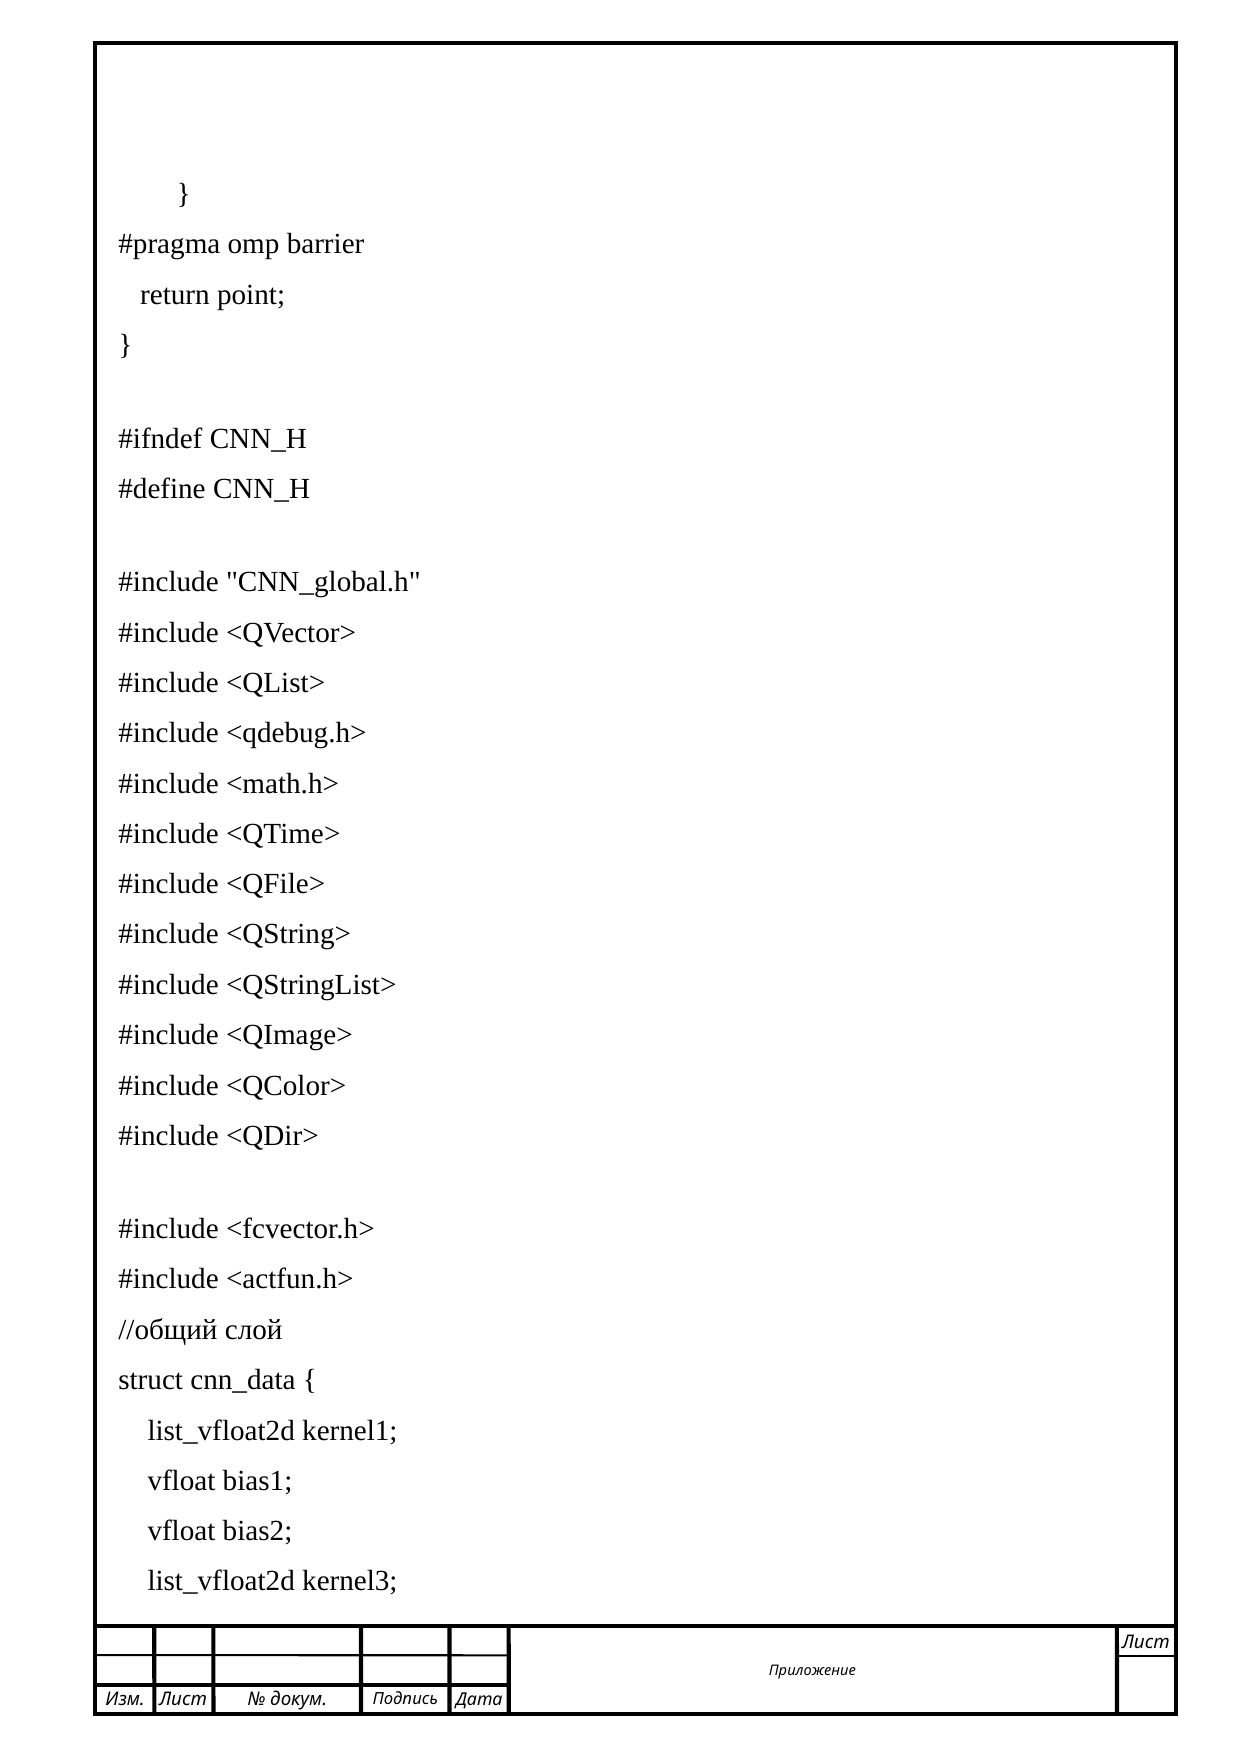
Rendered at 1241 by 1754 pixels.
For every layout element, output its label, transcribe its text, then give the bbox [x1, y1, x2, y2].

text list_vfloat2d kernel3; [118, 1563, 1122, 1597]
text #include <QFile> [118, 866, 1122, 900]
text #include <QColor> [118, 1068, 1122, 1101]
text #include <QTime> [118, 816, 1122, 849]
text #include <fcvector.h> [118, 1211, 1122, 1245]
text return point; [118, 277, 1122, 311]
text } [118, 327, 1122, 361]
text #include <math.h> [118, 766, 1122, 799]
text #include <actfun.h> [118, 1262, 1122, 1295]
text #pragma omp barrier [118, 227, 1122, 260]
text #include <QImage> [118, 1017, 1122, 1051]
text struct cnn_data { [118, 1362, 1122, 1396]
text #define CNN_H [118, 471, 1122, 504]
text #include <qdebug.h> [118, 715, 1122, 749]
text #include <QStringList> [118, 967, 1122, 1001]
text #include <QList> [118, 665, 1122, 699]
text } [118, 176, 1122, 210]
text #include <QDir> [118, 1118, 1122, 1151]
text #include <QString> [118, 917, 1122, 950]
text vfloat bias1; [118, 1463, 1122, 1496]
text list_vfloat2d kernel1; [118, 1413, 1122, 1446]
text vfloat bias2; [118, 1513, 1122, 1547]
text //общий слой [118, 1312, 1122, 1346]
text #include "CNN_global.h" [118, 564, 1122, 598]
text #ifndef CNN_H [118, 421, 1122, 454]
text #include <QVector> [118, 615, 1122, 648]
